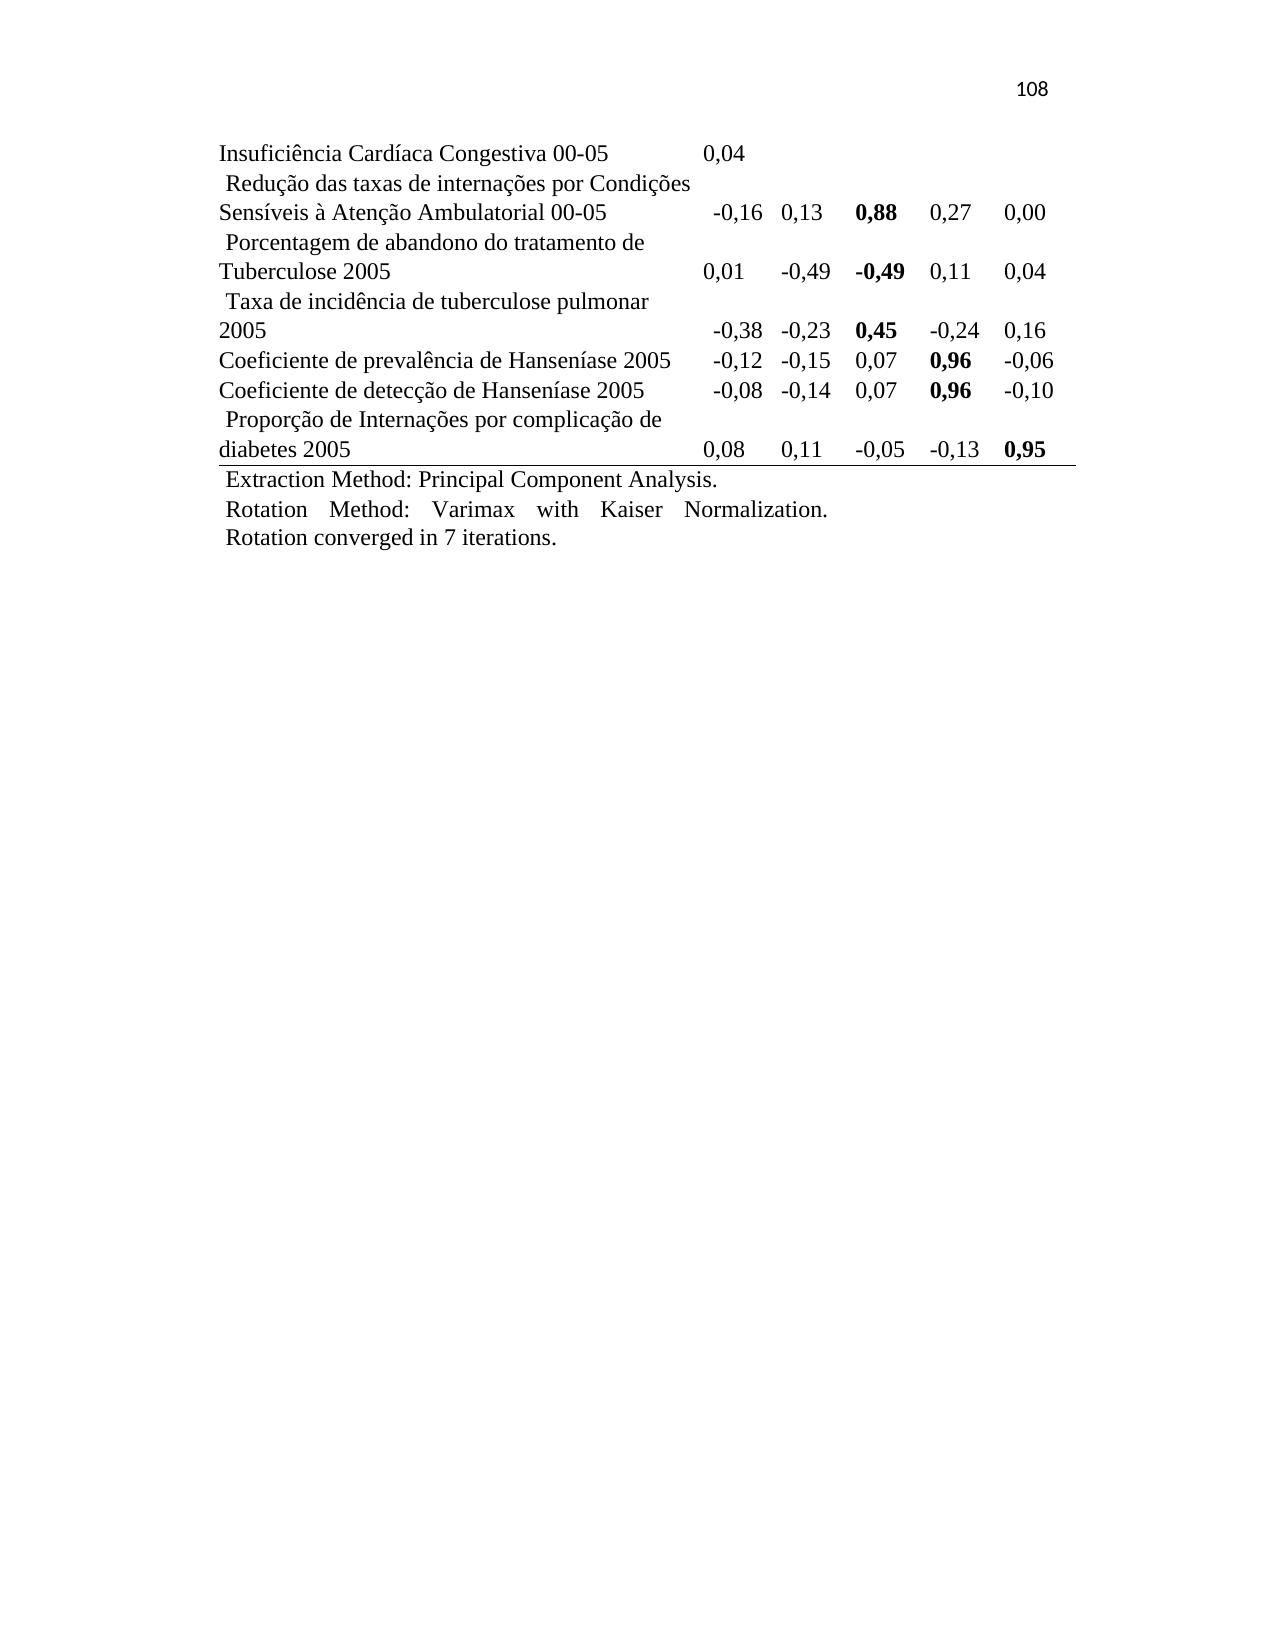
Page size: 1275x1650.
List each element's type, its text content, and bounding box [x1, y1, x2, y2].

table_cell Redução das taxas de internações por Condições Sensíveis à Atenção Ambulatorial 00-05 -0,16 [219, 169, 781, 228]
text Extraction Method: Principal Component Analysis. [225, 466, 1043, 493]
table_cell -0,49 [855, 228, 929, 287]
table_cell 0,27 [930, 169, 1004, 228]
table_cell 0,88 [855, 169, 929, 228]
table_cell Porcentagem de abandono do tratamento de Tuberculose 2005 0,01 [219, 228, 781, 287]
table_cell 0,04 [1004, 228, 1076, 287]
table_cell -0,14 [781, 376, 855, 405]
table_cell 0,96 [930, 376, 1004, 405]
table_cell 0,96 [930, 346, 1004, 376]
table_cell 0,13 [781, 169, 855, 228]
text Rotation Method: Varimax with Kaiser Normalization. Rotation converged in 7 iterations. [225, 496, 829, 550]
table_cell 0,11 [930, 228, 1004, 287]
table_cell -0,10 [1004, 376, 1076, 405]
table_cell 0,11 [781, 405, 855, 464]
table_cell -0,49 [781, 228, 855, 287]
table_cell -0,23 [781, 287, 855, 346]
table_cell [1004, 139, 1076, 168]
table_cell [855, 139, 929, 168]
table_cell 0,45 [855, 287, 929, 346]
table_cell -0,13 [930, 405, 1004, 464]
table_cell 0,00 [1004, 169, 1076, 228]
table_cell -0,06 [1004, 346, 1076, 376]
table_cell [781, 139, 855, 168]
table_cell Coeficiente de prevalência de Hanseníase 2005 -0,12 [219, 346, 781, 376]
table_cell 0,95 [1004, 405, 1076, 464]
table_cell 0,07 [855, 346, 929, 376]
table_cell [930, 139, 1004, 168]
table_cell 0,16 [1004, 287, 1076, 346]
table_cell 0,07 [855, 376, 929, 405]
table_cell -0,05 [855, 405, 929, 464]
table_cell Insuficiência Cardíaca Congestiva 00-05 0,04 [219, 139, 781, 168]
table_cell Proporção de Internações por complicação de diabetes 2005 0,08 [219, 405, 781, 464]
table_cell Coeficiente de detecção de Hanseníase 2005 -0,08 [219, 376, 781, 405]
table_cell -0,15 [781, 346, 855, 376]
table_cell Taxa de incidência de tuberculose pulmonar 2005 -0,38 [219, 287, 781, 346]
table_cell -0,24 [930, 287, 1004, 346]
